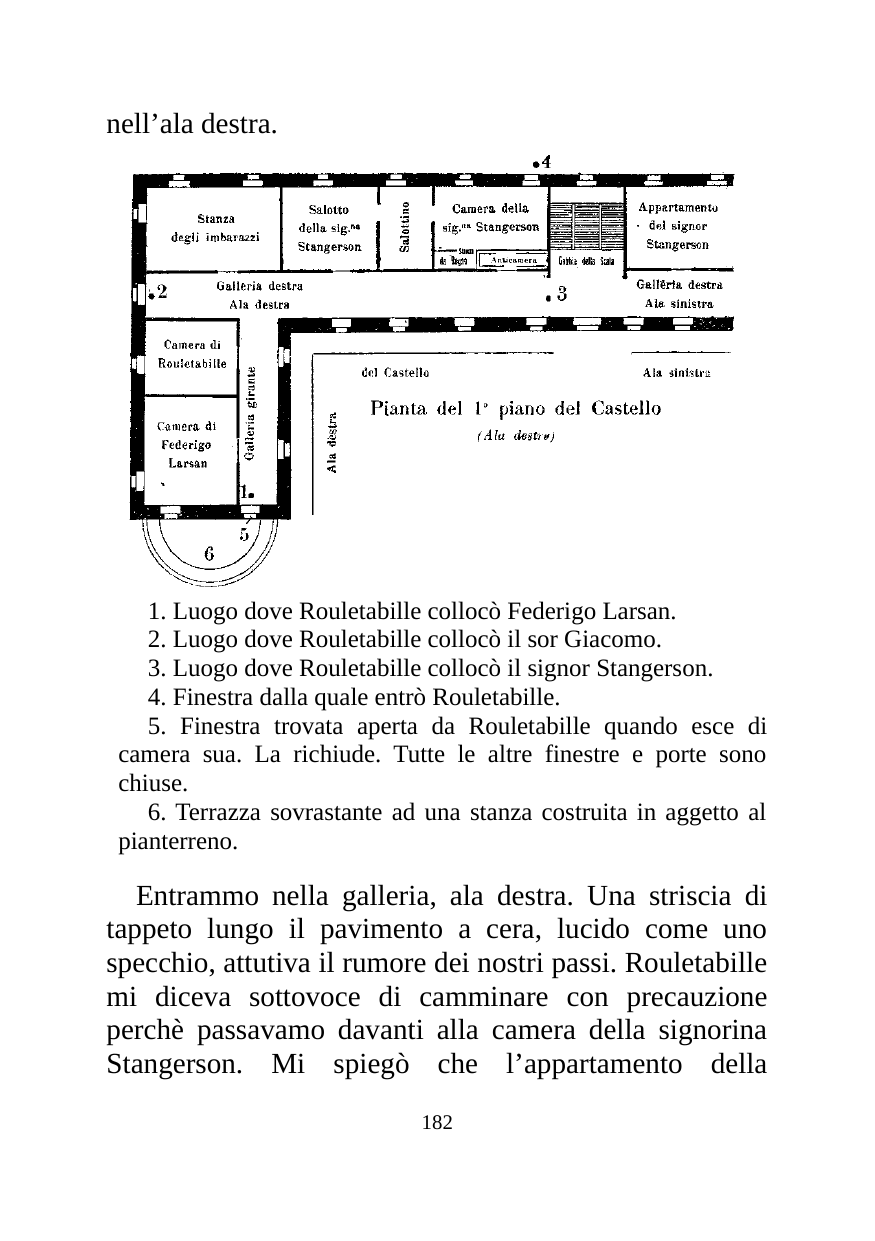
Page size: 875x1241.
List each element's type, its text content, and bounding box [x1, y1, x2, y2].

text Entrammo nella galleria, ala destra. Una striscia di tappeto lungo il pavimento a cera, lucido come uno specchio, attutiva il rumore dei nostri passi. Rouletabille mi diceva sottovoce di camminare con precauzione perchè passavamo davanti alla camera della signorina Stangerson. Mi spiegò che l’appartamento della [106, 878, 768, 1079]
text nell’ala destra. [106, 106, 768, 140]
text 5. Finestra trovata aperta da Rouletabille quando esce di camera sua. La richiude. Tutte le altre finestre e porte sono chiuse. [118, 711, 767, 797]
text 1. Luogo dove Rouletabille collocò Federigo Larsan. [118, 596, 767, 624]
picture [124, 151, 745, 596]
text 6. Terrazza sovrastante ad una stanza costruita in aggetto al pianterreno. [118, 797, 767, 854]
text 4. Finestra dalla quale entrò Rouletabille. [118, 682, 767, 711]
text 2. Luogo dove Rouletabille collocò il sor Giacomo. [118, 624, 767, 653]
text 3. Luogo dove Rouletabille collocò il signor Stangerson. [118, 653, 767, 682]
